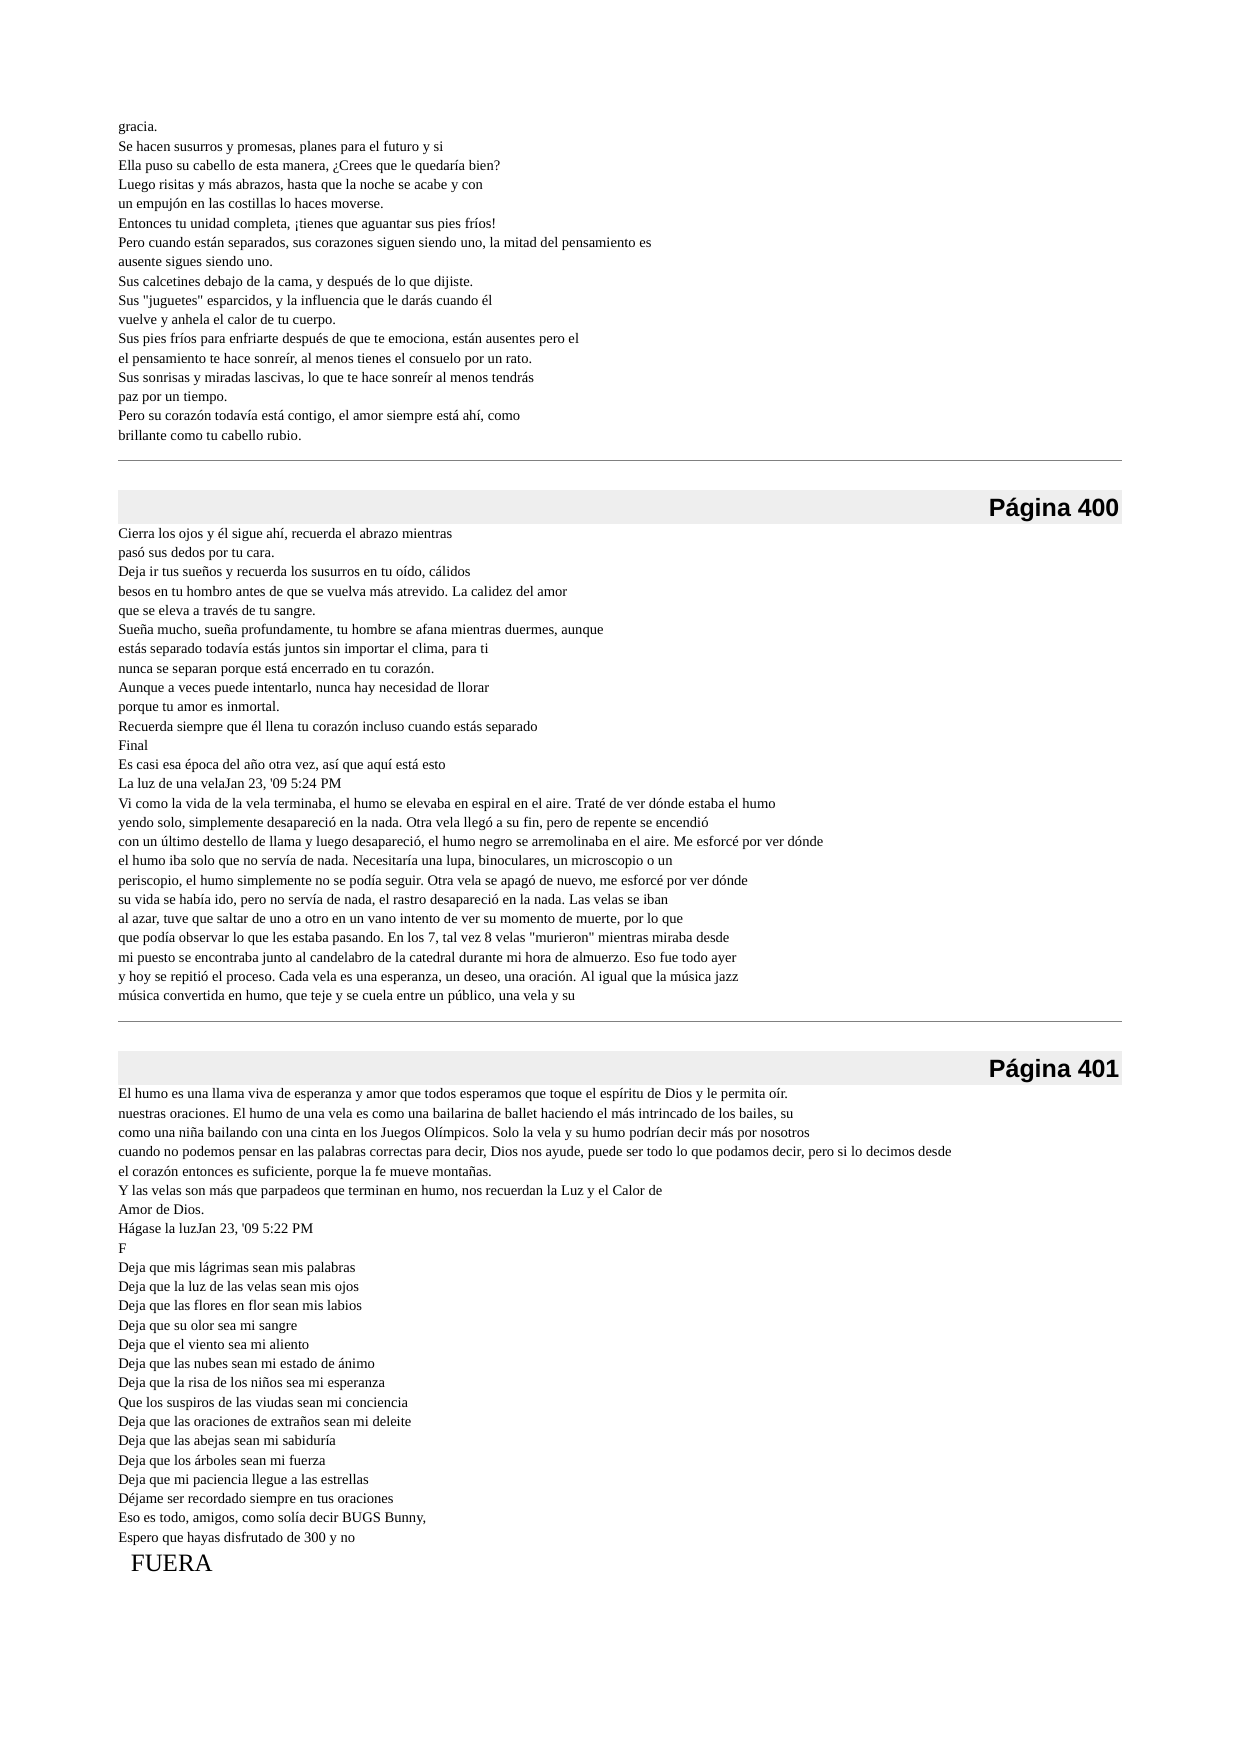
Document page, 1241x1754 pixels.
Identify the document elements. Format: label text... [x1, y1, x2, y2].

text Ella puso su cabello de esta manera, ¿Crees que le quedaría bien? [118, 157, 1122, 173]
text el corazón entonces es suficiente, porque la fe mueve montañas. [118, 1162, 1122, 1179]
text Sus sonrisas y miradas lascivas, lo que te hace sonreír al menos tendrás [118, 369, 1122, 385]
text Espero que hayas disfrutado de 300 y no [118, 1528, 1122, 1545]
text música convertida en humo, que teje y se cuela entre un público, una vela y su [118, 987, 1122, 1004]
text FUERA [118, 1548, 1122, 1576]
text nuestras oraciones. El humo de una vela es como una bailarina de ballet haciendo el más intrincado de los bailes, su [118, 1104, 1122, 1121]
text Deja que el viento sea mi aliento [118, 1336, 1122, 1352]
text Cierra los ojos y él sigue ahí, recuerda el abrazo mientras [118, 524, 1122, 541]
text pasó sus dedos por tu cara. [118, 544, 1122, 561]
text Recuerda siempre que él llena tu corazón incluso cuando estás separado [118, 717, 1122, 734]
text periscopio, el humo simplemente no se podía seguir. Otra vela se apagó de nuevo, me esforcé por ver dónde [118, 871, 1122, 888]
text Vi como la vida de la vela terminaba, el humo se elevaba en espiral en el aire. Traté de ver dónde estaba el humo [118, 794, 1122, 811]
text Deja que mis lágrimas sean mis palabras [118, 1259, 1122, 1275]
text Deja que la risa de los niños sea mi esperanza [118, 1374, 1122, 1391]
text Sus pies fríos para enfriarte después de que te emociona, están ausentes pero el [118, 330, 1122, 347]
text el pensamiento te hace sonreír, al menos tienes el consuelo por un rato. [118, 349, 1122, 366]
text Se hacen susurros y promesas, planes para el futuro y si [118, 137, 1122, 154]
text su vida se había ido, pero no servía de nada, el rastro desapareció en la nada. Las velas se iban [118, 891, 1122, 907]
text Final [118, 737, 1122, 753]
text Y las velas son más que parpadeos que terminan en humo, nos recuerdan la Luz y el Calor de [118, 1182, 1122, 1198]
text mi puesto se encontraba junto al candelabro de la catedral durante mi hora de almuerzo. Eso fue todo ayer [118, 948, 1122, 965]
text Sus calcetines debajo de la cama, y ​​después de lo que dijiste. [118, 272, 1122, 289]
text Pero su corazón todavía está contigo, el amor siempre está ahí, como [118, 407, 1122, 424]
text con un último destello de llama y luego desapareció, el humo negro se arremolinaba en el aire. Me esforcé por ver dónde [118, 833, 1122, 850]
text Deja que las flores en flor sean mis labios [118, 1297, 1122, 1314]
text brillante como tu cabello rubio. [118, 426, 1122, 443]
text Que los suspiros de las viudas sean mi conciencia [118, 1393, 1122, 1410]
text La luz de una velaJan 23, '09 5:24 PM [118, 775, 1122, 792]
text nunca se separan porque está encerrado en tu corazón. [118, 659, 1122, 676]
text estás separado todavía estás juntos sin importar el clima, para ti [118, 640, 1122, 657]
text Deja que mi paciencia llegue a las estrellas [118, 1471, 1122, 1487]
table_header Página 401 [118, 1051, 1122, 1085]
text Aunque a veces puede intentarlo, nunca hay necesidad de llorar [118, 679, 1122, 696]
text Sus "juguetes" esparcidos, y la influencia que le darás cuando él [118, 292, 1122, 308]
text gracia. [118, 118, 1122, 135]
text que podía observar lo que les estaba pasando. En los 7, tal vez 8 velas "murieron" mientras miraba desde [118, 929, 1122, 946]
text F [118, 1239, 1122, 1256]
text el humo iba solo que no servía de nada. Necesitaría una lupa, binoculares, un microscopio o un [118, 852, 1122, 869]
text Entonces tu unidad completa, ¡tienes que aguantar sus pies fríos! [118, 214, 1122, 231]
text Eso es todo, amigos, como solía decir BUGS Bunny, [118, 1509, 1122, 1526]
table_header Página 400 [118, 490, 1122, 524]
text paz por un tiempo. [118, 388, 1122, 405]
text Pero cuando están separados, sus corazones siguen siendo uno, la mitad del pensamiento es [118, 234, 1122, 251]
text Amor de Dios. [118, 1201, 1122, 1218]
text Hágase la luzJan 23, '09 5:22 PM [118, 1220, 1122, 1237]
text cuando no podemos pensar en las palabras correctas para decir, Dios nos ayude, puede ser todo lo que podamos decir, pero si lo decimos desde [118, 1143, 1122, 1160]
text Deja que la luz de las velas sean mis ojos [118, 1278, 1122, 1295]
text Sueña mucho, sueña profundamente, tu hombre se afana mientras duermes, aunque [118, 621, 1122, 638]
text Déjame ser recordado siempre en tus oraciones [118, 1490, 1122, 1507]
text porque tu amor es inmortal. [118, 698, 1122, 715]
text Deja ir tus sueños y recuerda los susurros en tu oído, cálidos [118, 563, 1122, 580]
text Deja que los árboles sean mi fuerza [118, 1451, 1122, 1468]
text y hoy se repitió el proceso. Cada vela es una esperanza, un deseo, una oración. Al igual que la música jazz [118, 968, 1122, 984]
text ausente sigues siendo uno. [118, 253, 1122, 270]
text un empujón en las costillas lo haces moverse. [118, 195, 1122, 212]
text El humo es una llama viva de esperanza y amor que todos esperamos que toque el espíritu de Dios y le permita oír. [118, 1085, 1122, 1102]
text que se eleva a través de tu sangre. [118, 602, 1122, 618]
text Deja que las oraciones de extraños sean mi deleite [118, 1413, 1122, 1429]
text Deja que las nubes sean mi estado de ánimo [118, 1355, 1122, 1372]
text como una niña bailando con una cinta en los Juegos Olímpicos. Solo la vela y su humo podrían decir más por nosotros [118, 1124, 1122, 1141]
text vuelve y anhela el calor de tu cuerpo. [118, 311, 1122, 328]
text besos en tu hombro antes de que se vuelva más atrevido. La calidez del amor [118, 582, 1122, 599]
text Deja que las abejas sean mi sabiduría [118, 1432, 1122, 1449]
text Es casi esa época del año otra vez, así que aquí está esto [118, 756, 1122, 773]
text Deja que su olor sea mi sangre [118, 1316, 1122, 1333]
text al azar, tuve que saltar de uno a otro en un vano intento de ver su momento de muerte, por lo que [118, 910, 1122, 927]
text Luego risitas y más abrazos, hasta que la noche se acabe y con [118, 176, 1122, 193]
text yendo solo, simplemente desapareció en la nada. Otra vela llegó a su fin, pero de repente se encendió [118, 814, 1122, 830]
